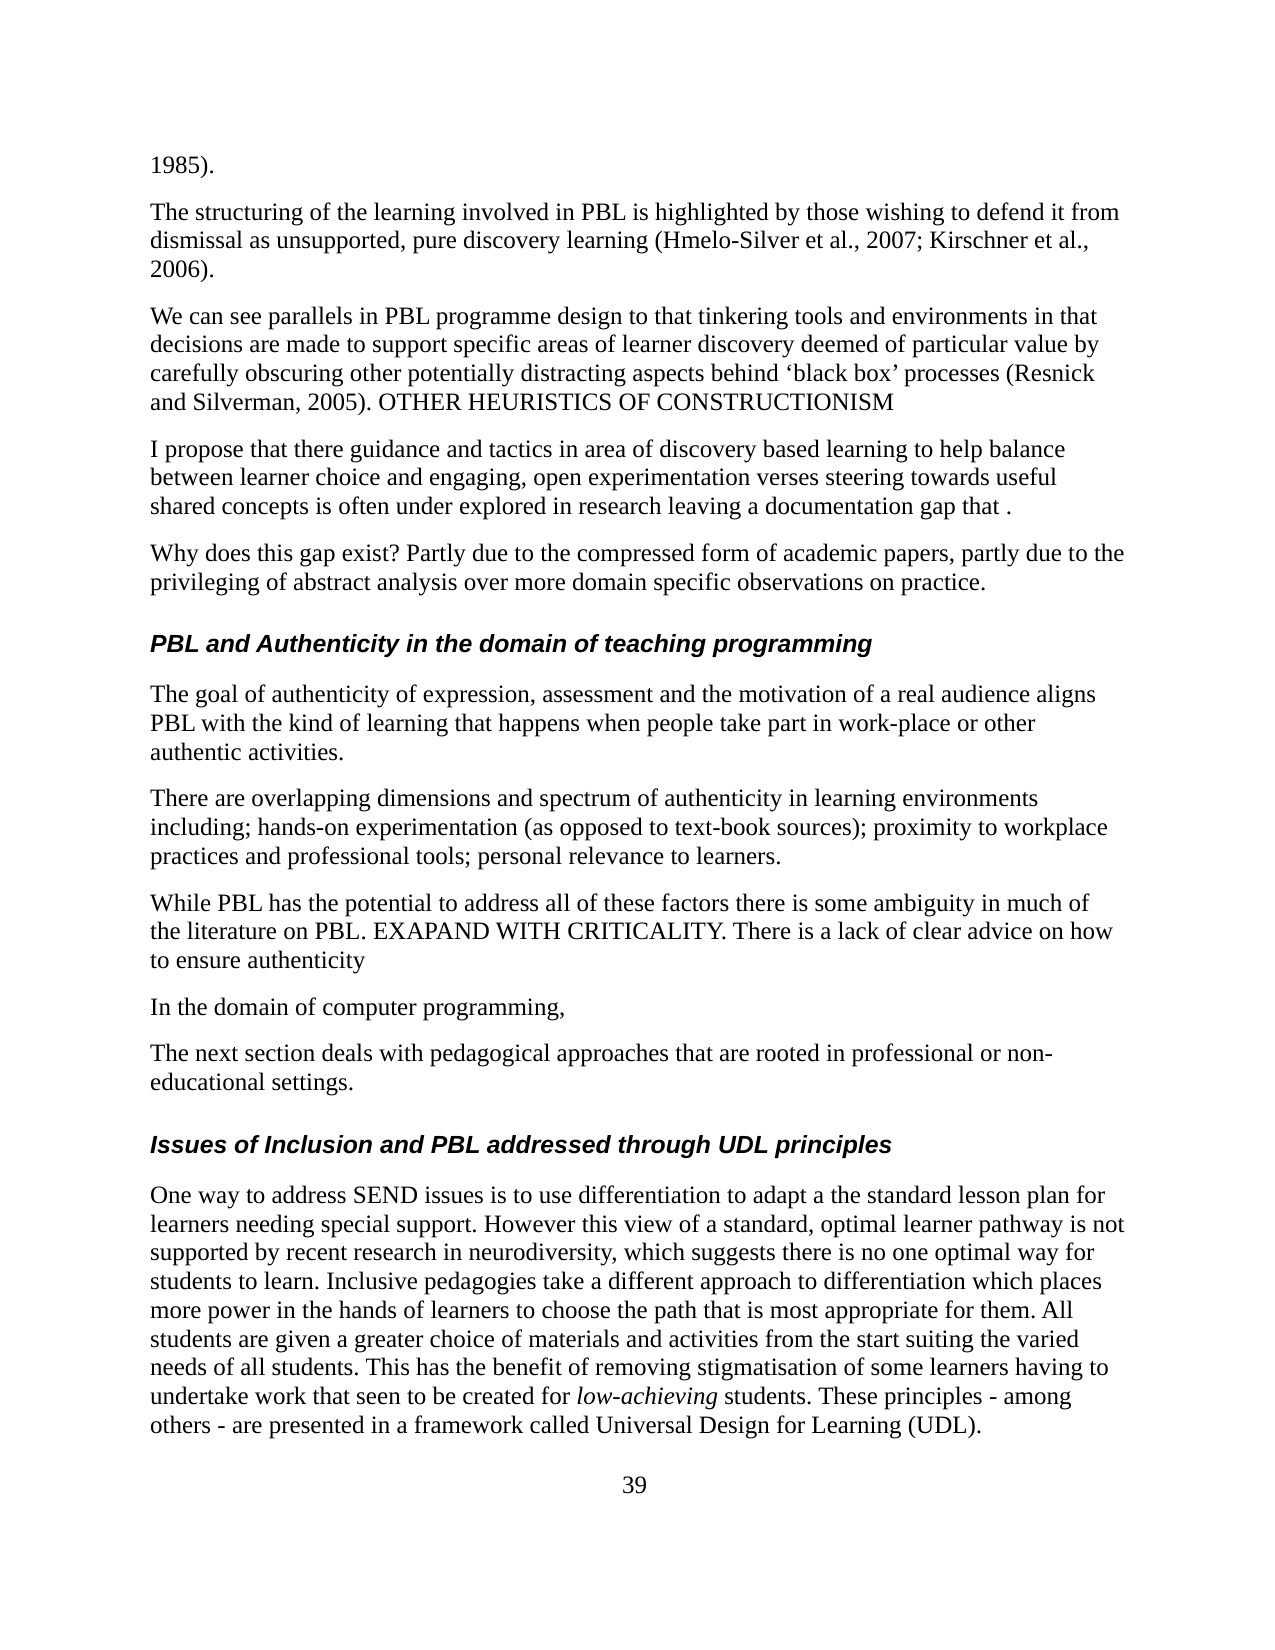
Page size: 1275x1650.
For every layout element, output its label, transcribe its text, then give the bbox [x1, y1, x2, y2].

subtitle PBL and Authenticity in the domain of teaching programming [150, 629, 1125, 658]
text In the domain of computer programming, [150, 992, 1125, 1021]
text One way to address SEND issues is to use differentiation to adapt a the standard lesson plan for learners needing special support. However this view of a standard, optimal learner pathway is not supported by recent research in neurodiversity, which suggests there is no one optimal way for students to learn. Inclusive pedagogies take a different approach to differentiation which places more power in the hands of learners to choose the path that is most appropriate for them. All students are given a greater choice of materials and activities from the start suiting the varied needs of all students. This has the benefit of removing stigmatisation of some learners having to undertake work that seen to be created for low-achieving students. These principles - among others - are presented in a framework called Universal Design for Learning (UDL). [150, 1180, 1125, 1439]
text While PBL has the potential to address all of these factors there is some ambiguity in much of the literature on PBL. EXAPAND WITH CRITICALITY. There is a lack of clear advice on how to ensure authenticity [150, 888, 1125, 974]
text The goal of authenticity of expression, assessment and the motivation of a real audience aligns PBL with the kind of learning that happens when people take part in work-place or other authentic activities. [150, 679, 1125, 766]
text There are overlapping dimensions and spectrum of authenticity in learning environments including; hands-on experimentation (as opposed to text-book sources); proximity to workplace practices and professional tools; personal relevance to learners. [150, 783, 1125, 870]
text Why does this gap exist? Partly due to the compressed form of academic papers, partly due to the privileging of abstract analysis over more domain specific observations on practice. [150, 538, 1125, 595]
text 1985). [150, 150, 1125, 179]
text I propose that there guidance and tactics in area of discovery based learning to help balance between learner choice and engaging, open experimentation verses steering towards useful shared concepts is often under explored in research leaving a documentation gap that . [150, 434, 1125, 520]
text The next section deals with pedagogical approaches that are rooted in professional or non-educational settings. [150, 1038, 1125, 1096]
subtitle Issues of Inclusion and PBL addressed through UDL principles [150, 1130, 1125, 1158]
text We can see parallels in PBL programme design to that tinkering tools and environments in that decisions are made to support specific areas of learner discovery deemed of particular value by carefully obscuring other potentially distracting aspects behind ‘black box’ processes (Resnick and Silverman, 2005). OTHER HEURISTICS OF CONSTRUCTIONISM [150, 301, 1125, 416]
text The structuring of the learning involved in PBL is highlighted by those wishing to defend it from dismissal as unsupported, pure discovery learning (Hmelo-Silver et al., 2007; Kirschner et al., 2006). [150, 197, 1125, 283]
